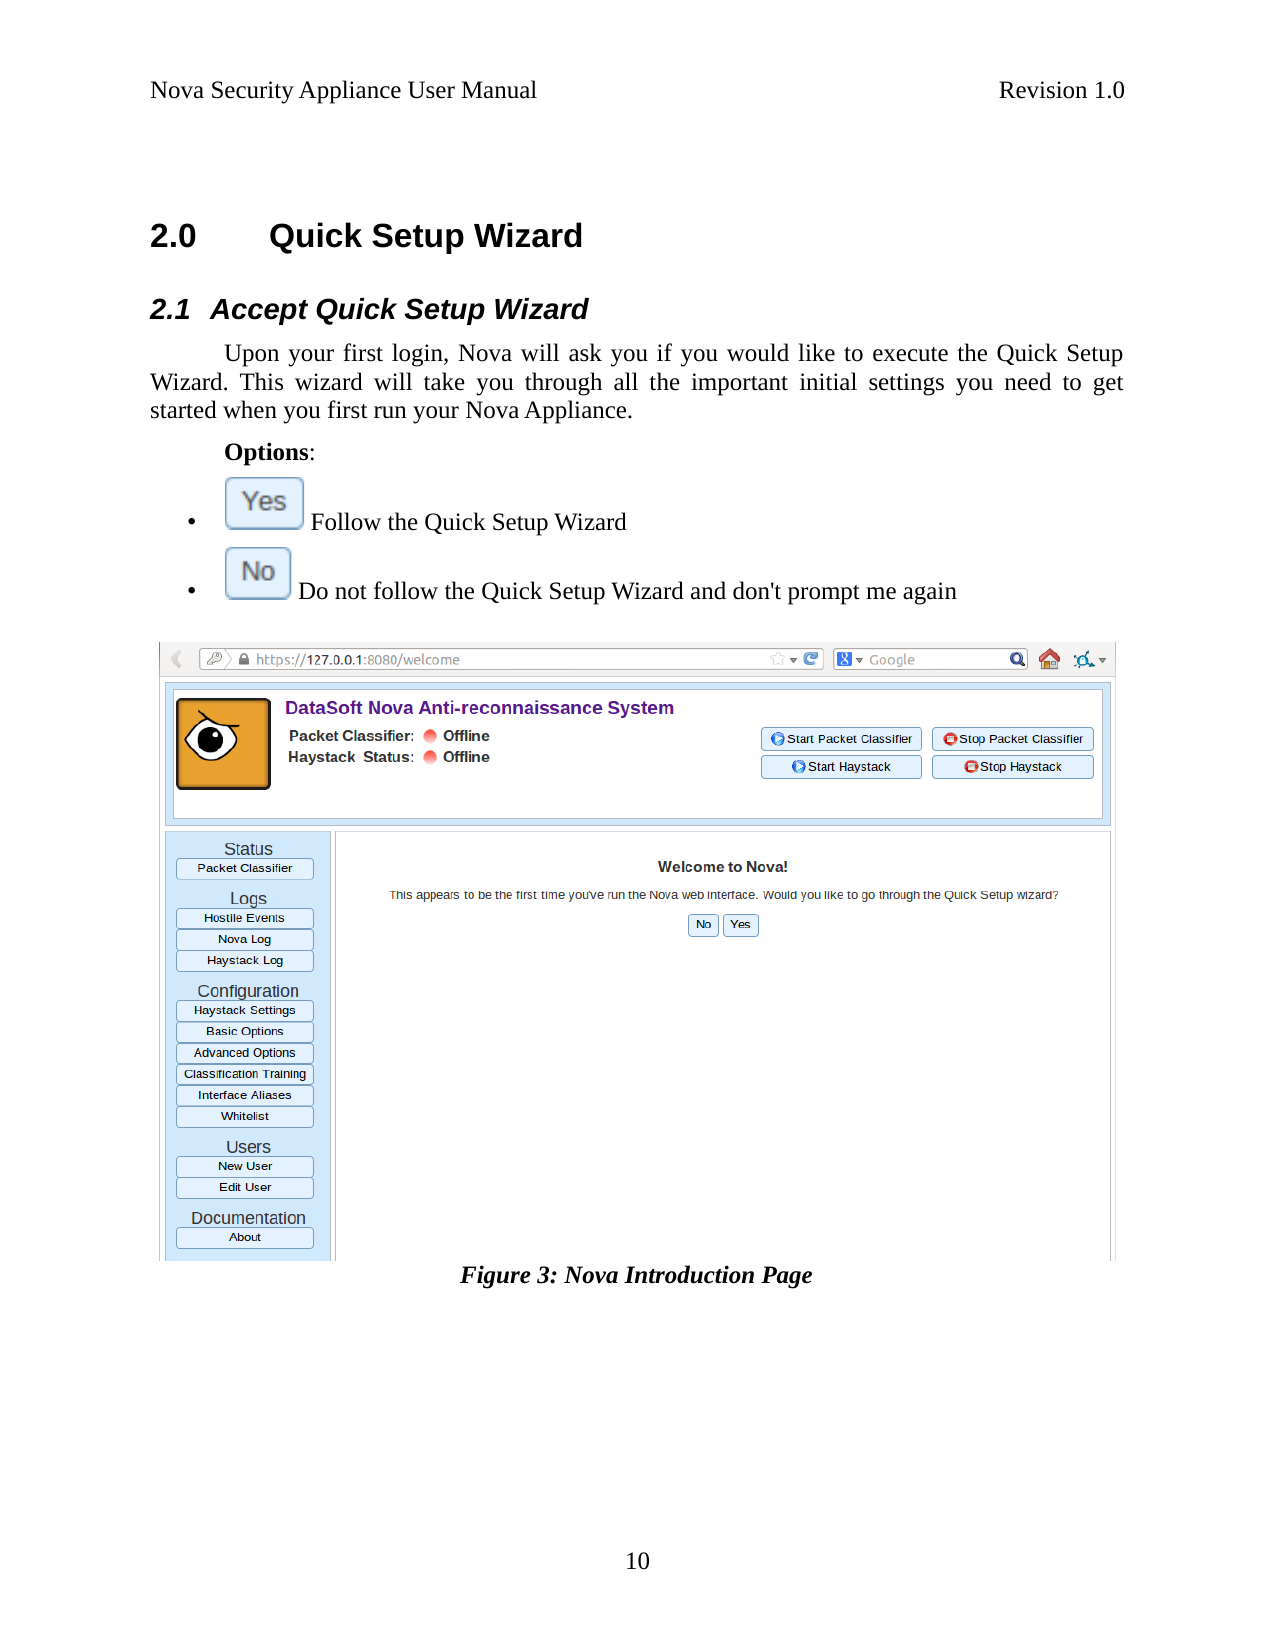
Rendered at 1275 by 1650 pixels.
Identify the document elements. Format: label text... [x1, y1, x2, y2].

subtitle Accept Quick Setup Wizard [150, 292, 1125, 325]
picture [225, 547, 292, 600]
picture [159, 642, 1116, 1261]
subtitle Quick Setup Wizard [150, 216, 1125, 254]
text Options: [150, 437, 1125, 465]
list Follow the Quick Setup Wizard [187, 478, 1125, 535]
picture [225, 477, 305, 530]
text Figure 3: Nova Introduction Page [155, 1261, 1120, 1289]
text Upon your first login, Nova will ask you if you would like to execute the Quick Setup Wizard. This wizard will take you through all the important initial settings you need to get started when you first run your Nova Appliance. [150, 338, 1125, 424]
list Do not follow the Quick Setup Wizard and don't prompt me again [187, 548, 1125, 605]
